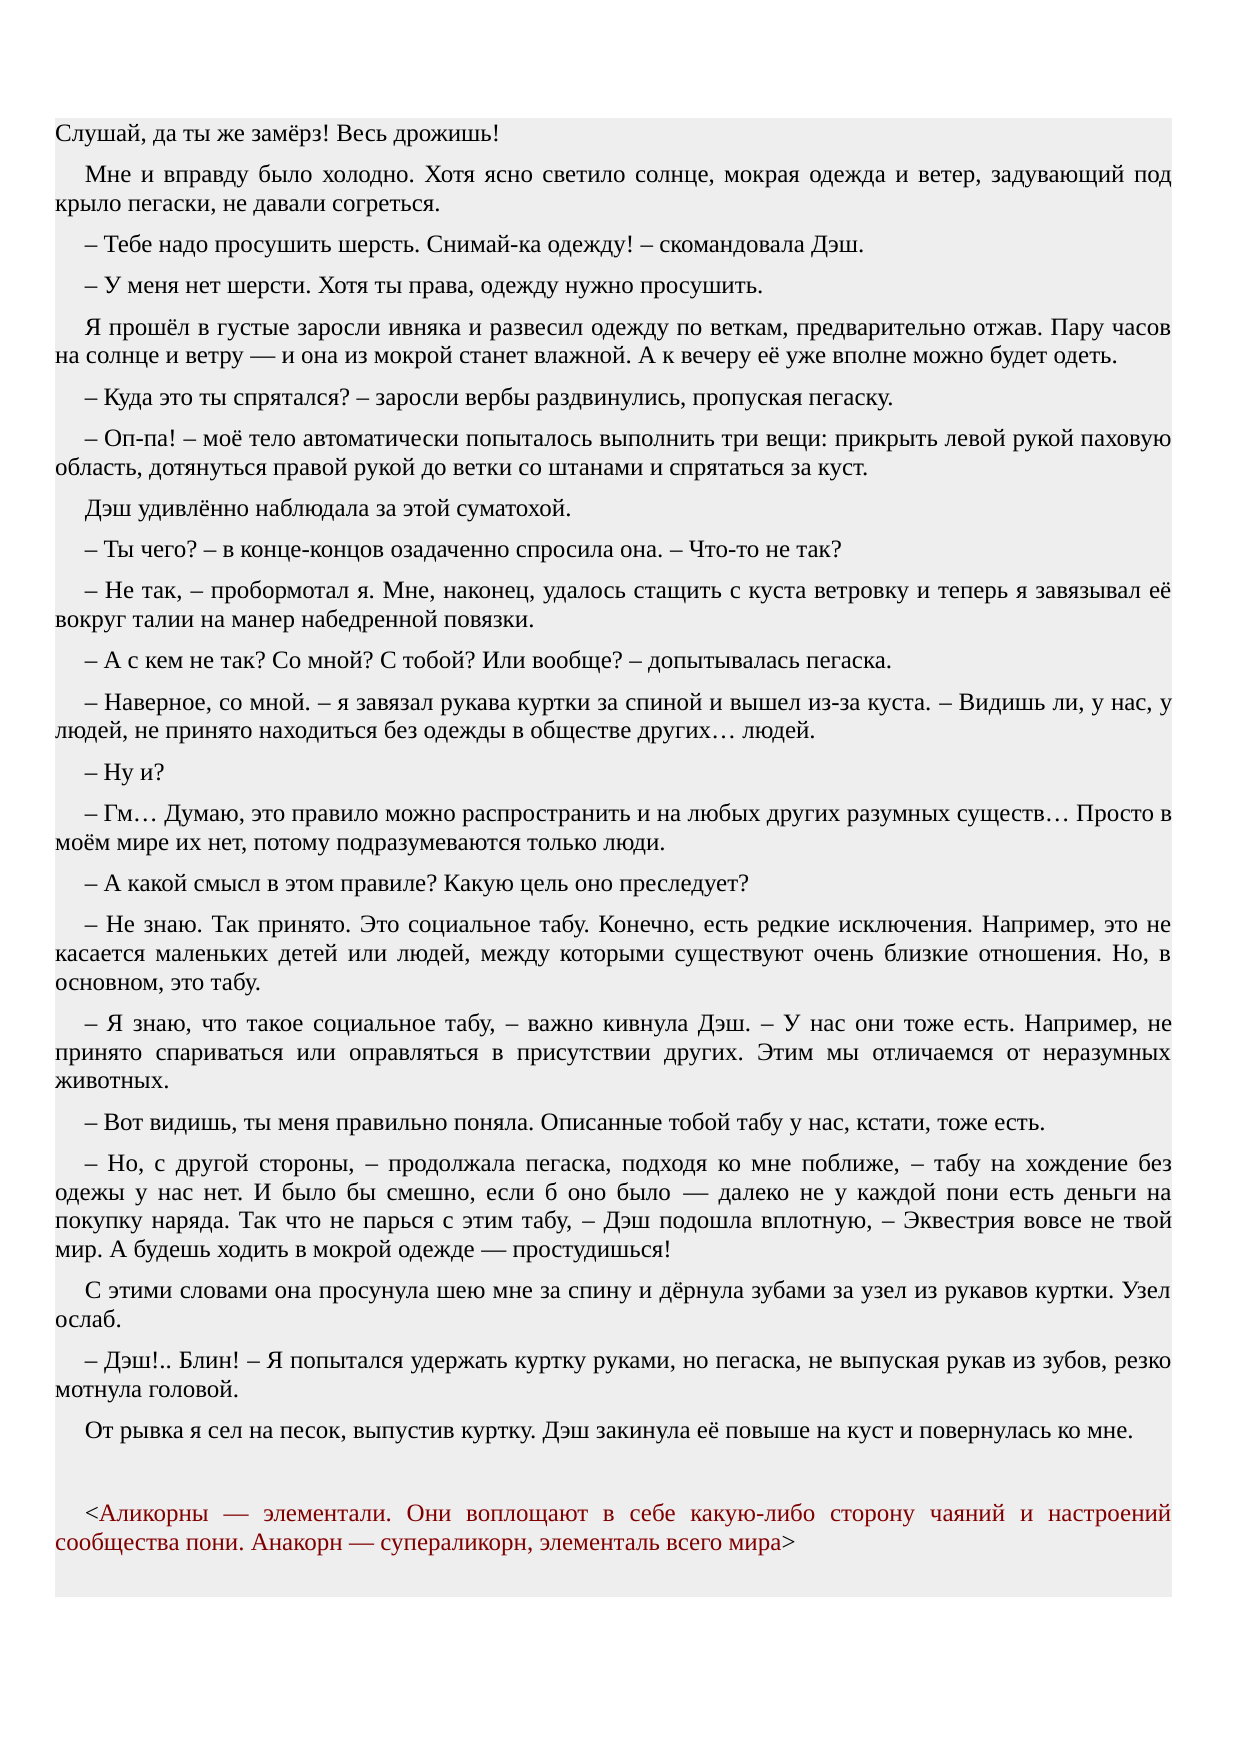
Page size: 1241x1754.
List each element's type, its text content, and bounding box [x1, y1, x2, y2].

text – Тебе надо просушить шерсть. Снимай-ка одежду! – скомандовала Дэш. [55, 229, 1172, 258]
text – А с кем не так? Со мной? С тобой? Или вообще? – допытывалась пегаска. [55, 646, 1172, 674]
text – А какой смысл в этом правиле? Какую цель оно преследует? [55, 868, 1172, 897]
text – Не знаю. Так принято. Это социальное табу. Конечно, есть редкие исключения. Например, это не касается маленьких детей или людей, между которыми существуют очень близкие отношения. Но, в основном, это табу. [55, 909, 1172, 996]
text – Дэш!.. Блин! – Я попытался удержать куртку руками, но пегаска, не выпуская рукав из зубов, резко мотнула головой. [55, 1346, 1172, 1403]
text Дэш удивлённо наблюдала за этой суматохой. [55, 493, 1172, 522]
text – У меня нет шерсти. Хотя ты права, одежду нужно просушить. [55, 271, 1172, 299]
text – Я знаю, что такое социальное табу, – важно кивнула Дэш. – У нас они тоже есть. Например, не принято спариваться или оправляться в присутствии других. Этим мы отличаемся от неразумных животных. [55, 1008, 1172, 1094]
text Слушай, да ты же замёрз! Весь дрожишь! [55, 118, 1172, 147]
text – Ну и? [55, 757, 1172, 786]
text – Вот видишь, ты меня правильно поняла. Описанные тобой табу у нас, кстати, тоже есть. [55, 1107, 1172, 1136]
text – Гм… Думаю, это правило можно распространить и на любых других разумных существ… Просто в моём мире их нет, потому подразумеваются только люди. [55, 798, 1172, 856]
text От рывка я сел на песок, выпустив куртку. Дэш закинула её повыше на куст и повернулась ко мне. [55, 1416, 1172, 1444]
text – Оп-па! – моё тело автоматически попыталось выполнить три вещи: прикрыть левой рукой паховую область, дотянуться правой рукой до ветки со штанами и спрятаться за куст. [55, 423, 1172, 481]
text <Аликорны — элементали. Они воплощают в себе какую-либо сторону чаяний и настроений сообщества пони. Анакорн — супераликорн, элементаль всего мира> [55, 1498, 1172, 1556]
text – Наверное, со мной. – я завязал рукава куртки за спиной и вышел из-за куста. – Видишь ли, у нас, у людей, не принято находиться без одежды в обществе других… людей. [55, 687, 1172, 744]
text – Куда это ты спрятался? – заросли вербы раздвинулись, пропуская пегаску. [55, 382, 1172, 411]
text – Ты чего? – в конце-концов озадаченно спросила она. – Что-то не так? [55, 534, 1172, 563]
text – Не так, – пробормотал я. Мне, наконец, удалось стащить с куста ветровку и теперь я завязывал её вокруг талии на манер набедренной повязки. [55, 576, 1172, 633]
text – Но, с другой стороны, – продолжала пегаска, подходя ко мне поближе, – табу на хождение без одежы у нас нет. И было бы смешно, если б оно было — далеко не у каждой пони есть деньги на покупку наряда. Так что не парься с этим табу, – Дэш подошла вплотную, – Эквестрия вовсе не твой мир. А будешь ходить в мокрой одежде — простудишься! [55, 1148, 1172, 1263]
text Мне и вправду было холодно. Хотя ясно светило солнце, мокрая одежда и ветер, задувающий под крыло пегаски, не давали согреться. [55, 159, 1172, 217]
text С этими словами она просунула шею мне за спину и дёрнула зубами за узел из рукавов куртки. Узел ослаб. [55, 1276, 1172, 1333]
text Я прошёл в густые заросли ивняка и развесил одежду по веткам, предварительно отжав. Пару часов на солнце и ветру — и она из мокрой станет влажной. А к вечеру её уже вполне можно будет одеть. [55, 312, 1172, 369]
